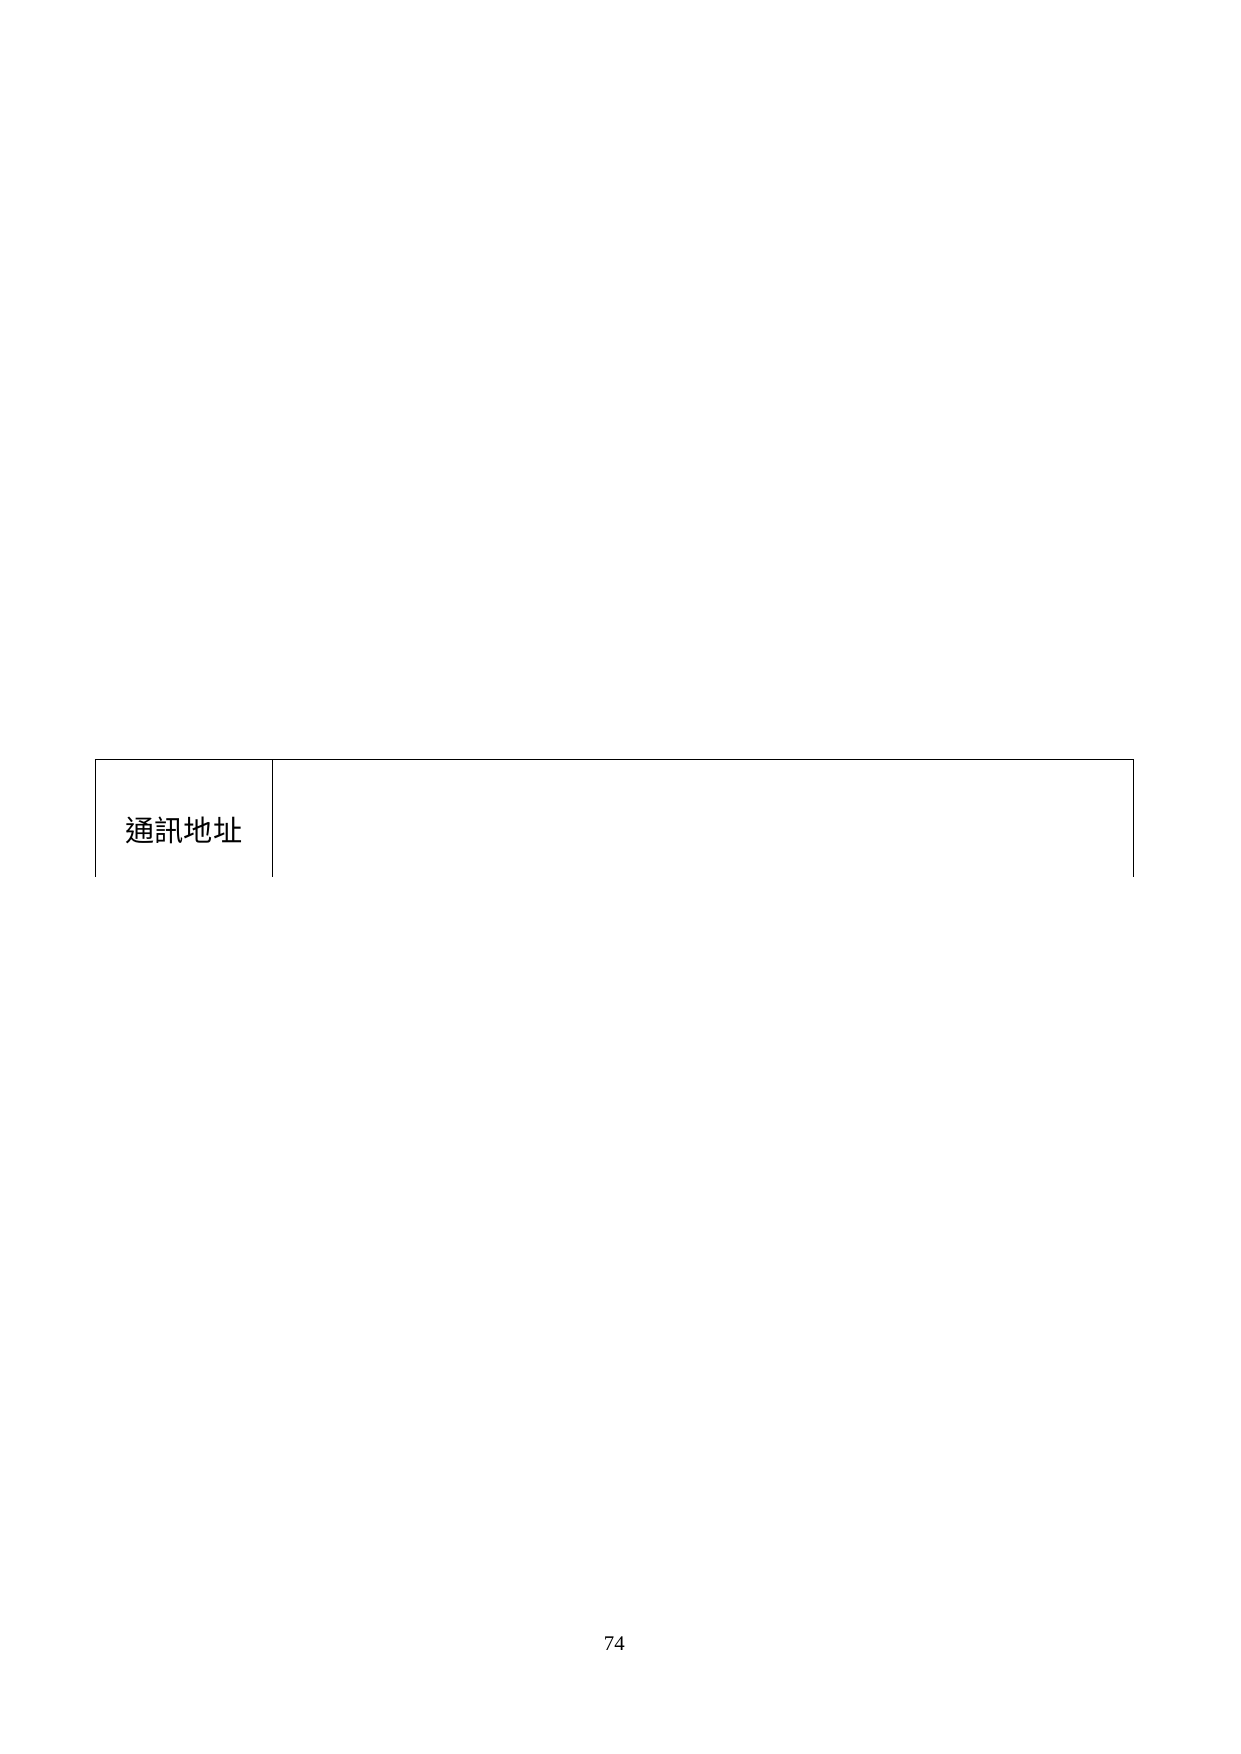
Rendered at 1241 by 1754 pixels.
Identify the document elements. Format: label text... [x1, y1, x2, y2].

table_cell 通訊地址 [96, 760, 272, 877]
table_cell [273, 760, 1133, 877]
